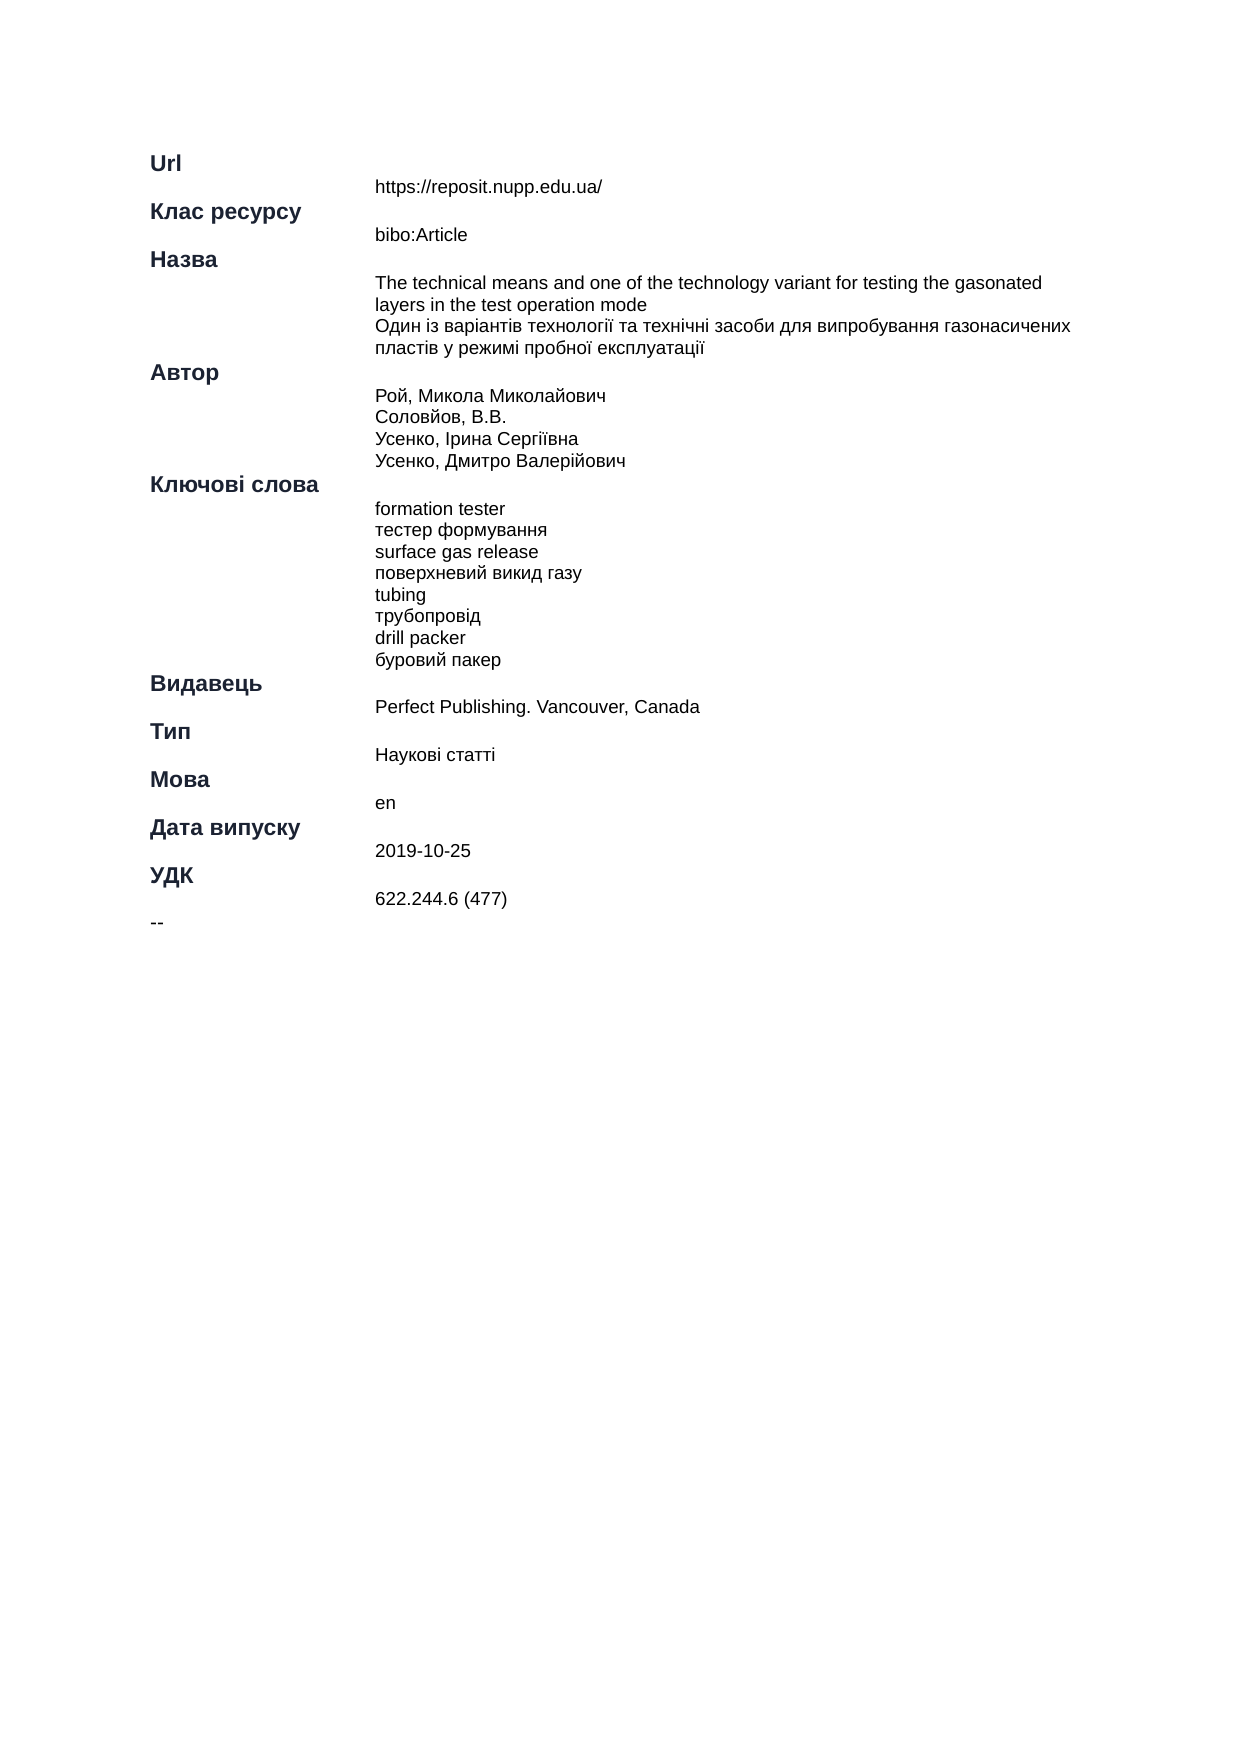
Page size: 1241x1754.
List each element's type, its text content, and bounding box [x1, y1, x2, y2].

text surface gas release [375, 541, 1090, 562]
text Клас ресурсу [150, 198, 1090, 224]
text Perfect Publishing. Vancouver, Canada [375, 696, 1090, 718]
text Рой, Микола Миколайович [375, 385, 1090, 406]
text formation tester [375, 497, 1090, 519]
text УДК [150, 862, 1090, 888]
text Усенко, Дмитро Валерійович [375, 449, 1090, 471]
text Наукові статті [375, 744, 1090, 766]
text Url [150, 150, 1090, 176]
text drill packer [375, 627, 1090, 648]
text Мова [150, 766, 1090, 792]
text Один із варіантів технології та технічні засоби для випробування газонасичених пластів у режимі пробної експлуатації [375, 315, 1090, 358]
text -- [150, 909, 1090, 933]
text Видавець [150, 670, 1090, 696]
text поверхневий викид газу [375, 562, 1090, 584]
text tubing [375, 584, 1090, 605]
text 2019-10-25 [375, 840, 1090, 862]
text Тип [150, 718, 1090, 744]
text bibo:Article [375, 224, 1090, 246]
text Назва [150, 246, 1090, 272]
text Дата випуску [150, 814, 1090, 840]
text тестер формування [375, 519, 1090, 541]
text Усенко, Ірина Сергіївна [375, 428, 1090, 449]
text 622.244.6 (477) [375, 888, 1090, 909]
text https://reposit.nupp.edu.ua/ [375, 176, 1090, 198]
text The technical means and one of the technology variant for testing the gasonated layers in the test operation mode [375, 272, 1090, 315]
text буровий пакер [375, 648, 1090, 670]
text Ключові слова [150, 471, 1090, 497]
text en [375, 792, 1090, 814]
text трубопровід [375, 605, 1090, 627]
text Соловйов, В.В. [375, 406, 1090, 428]
text Автор [150, 358, 1090, 385]
